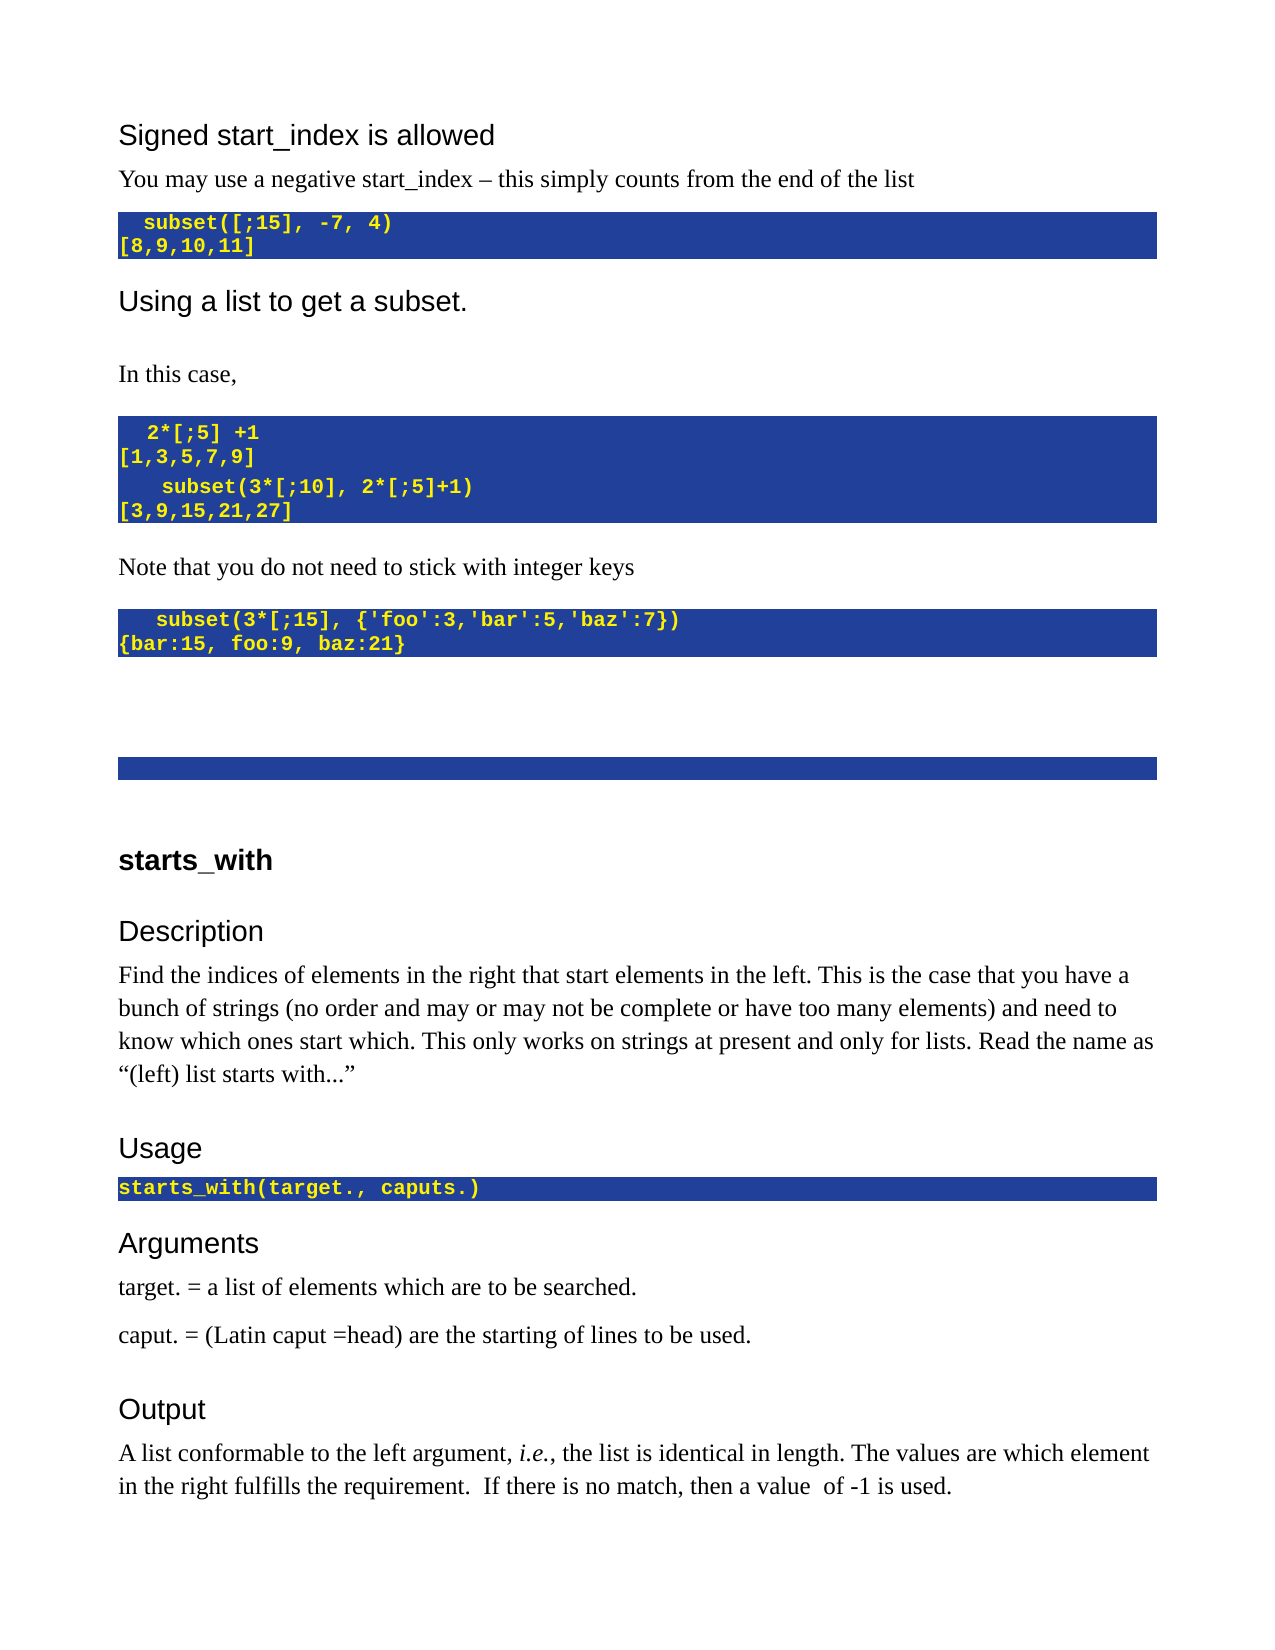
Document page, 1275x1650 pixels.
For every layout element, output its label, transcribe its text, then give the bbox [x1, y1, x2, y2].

text subset(3*[;10], 2*[;5]+1) [3,9,15,21,27] [118, 470, 1157, 523]
text subset([;15], -7, 4) [118, 212, 1157, 235]
text [8,9,10,11] [118, 235, 1157, 259]
subtitle Signed start_index is allowed [118, 118, 1157, 152]
text [1,3,5,7,9] [118, 446, 1157, 470]
subtitle Using a list to get a subset. [118, 284, 1157, 318]
text Find the indices of elements in the right that start elements in the left. This is the case that you have a bunch of strings (no order and may or may not be complete or have too many elements) and need to know which ones start which. This only works on strings at present and only for lists. Read the name as “(left) list starts with...” [118, 960, 1157, 1087]
text You may use a negative start_index – this simply counts from the end of the list [118, 164, 1157, 193]
text caput. = (Latin caput =head) are the starting of lines to be used. [118, 1320, 1157, 1348]
text Note that you do not need to stick with integer keys [118, 552, 1157, 581]
text A list conformable to the left argument, i.e., the list is identical in length. The values are which element in the right fulfills the requirement. If there is no match, then a value of -1 is used. [118, 1438, 1157, 1500]
subtitle starts_with [118, 842, 1157, 876]
text 2*[;5] +1 [118, 416, 1157, 446]
text subset(3*[;15], {'foo':3,'bar':5,'baz':7}) {bar:15, foo:9, baz:21} [118, 609, 1157, 657]
subtitle Arguments [118, 1226, 1157, 1259]
subtitle Usage [118, 1131, 1157, 1165]
subtitle Description [118, 914, 1157, 947]
text In this case, [118, 359, 1157, 388]
text starts_with(target., caputs.) [118, 1177, 1157, 1201]
text target. = a list of elements which are to be searched. [118, 1272, 1157, 1301]
subtitle Output [118, 1392, 1157, 1426]
